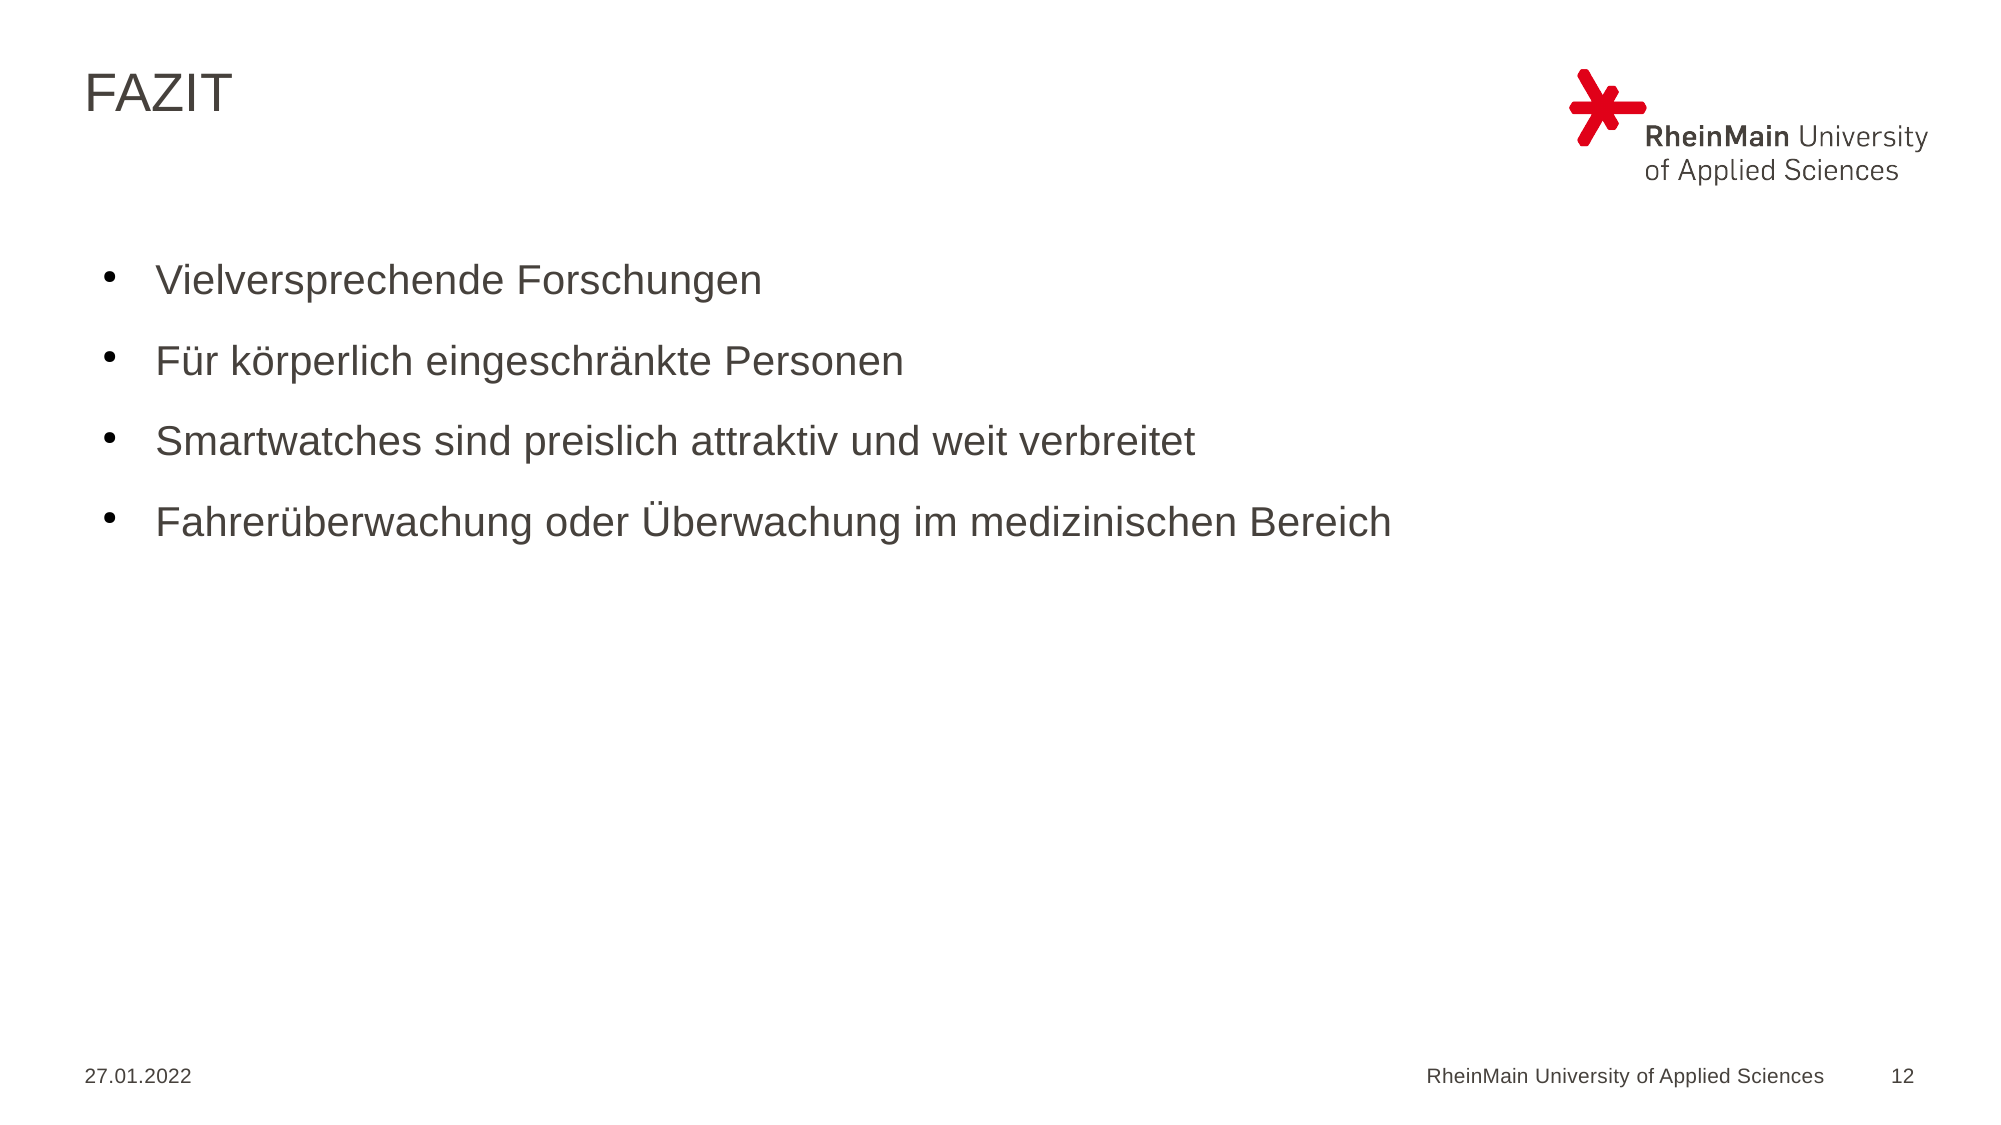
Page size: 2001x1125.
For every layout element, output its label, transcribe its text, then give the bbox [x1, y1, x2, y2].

picture [1537, 37, 1960, 212]
slide_number 27.01.2022 [84, 1059, 325, 1090]
slide_number [1845, 1059, 1915, 1090]
footer RheinMain University of Applied Sciences [701, 1059, 1845, 1090]
title Fazit [84, 66, 1443, 124]
list Vielversprechende Forschungen Für körperlich eingeschränkte Personen Smartwatches sind preislich attraktiv und weit verbreitet Fahrerüberwachung oder Überwachung im medizinischen Bereich [84, 251, 1916, 958]
